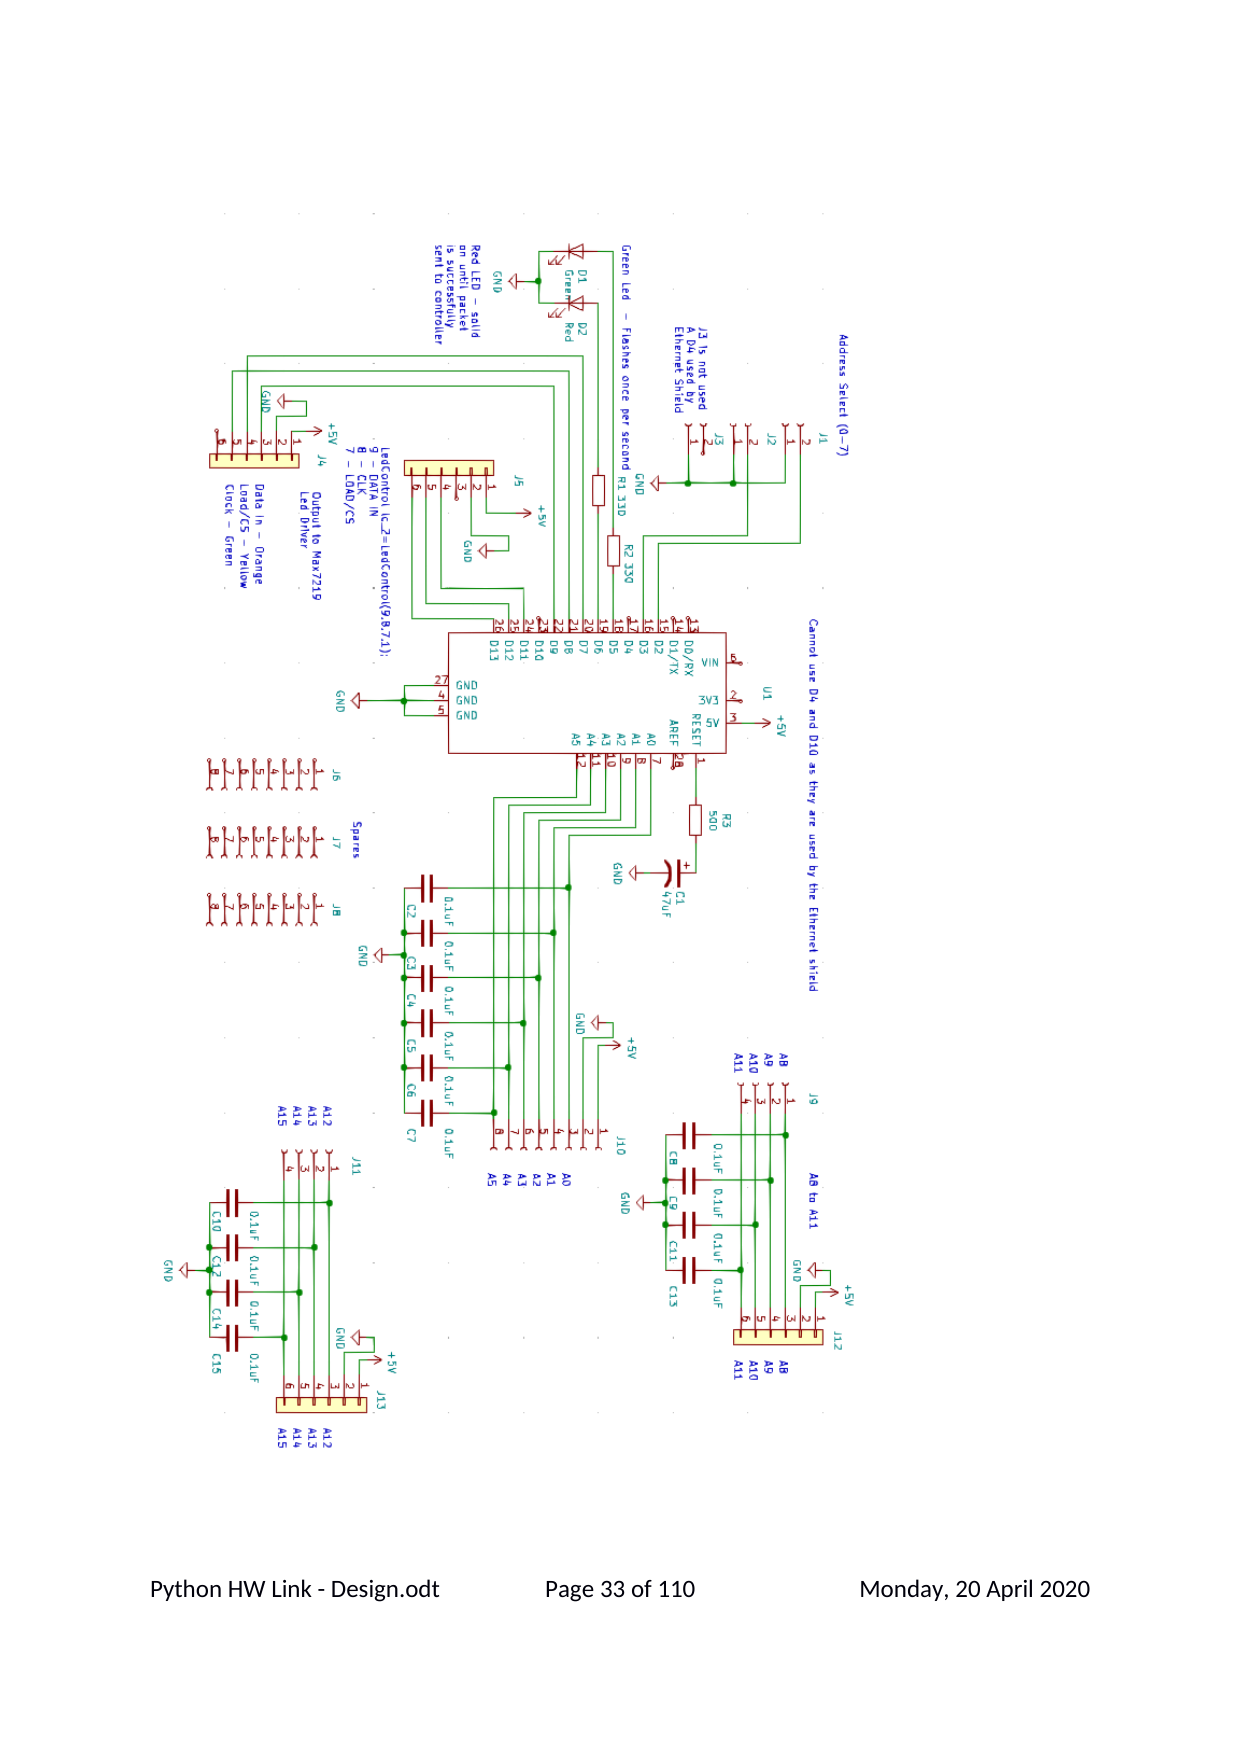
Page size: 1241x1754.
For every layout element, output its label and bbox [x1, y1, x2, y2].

picture [150, 211, 873, 1466]
